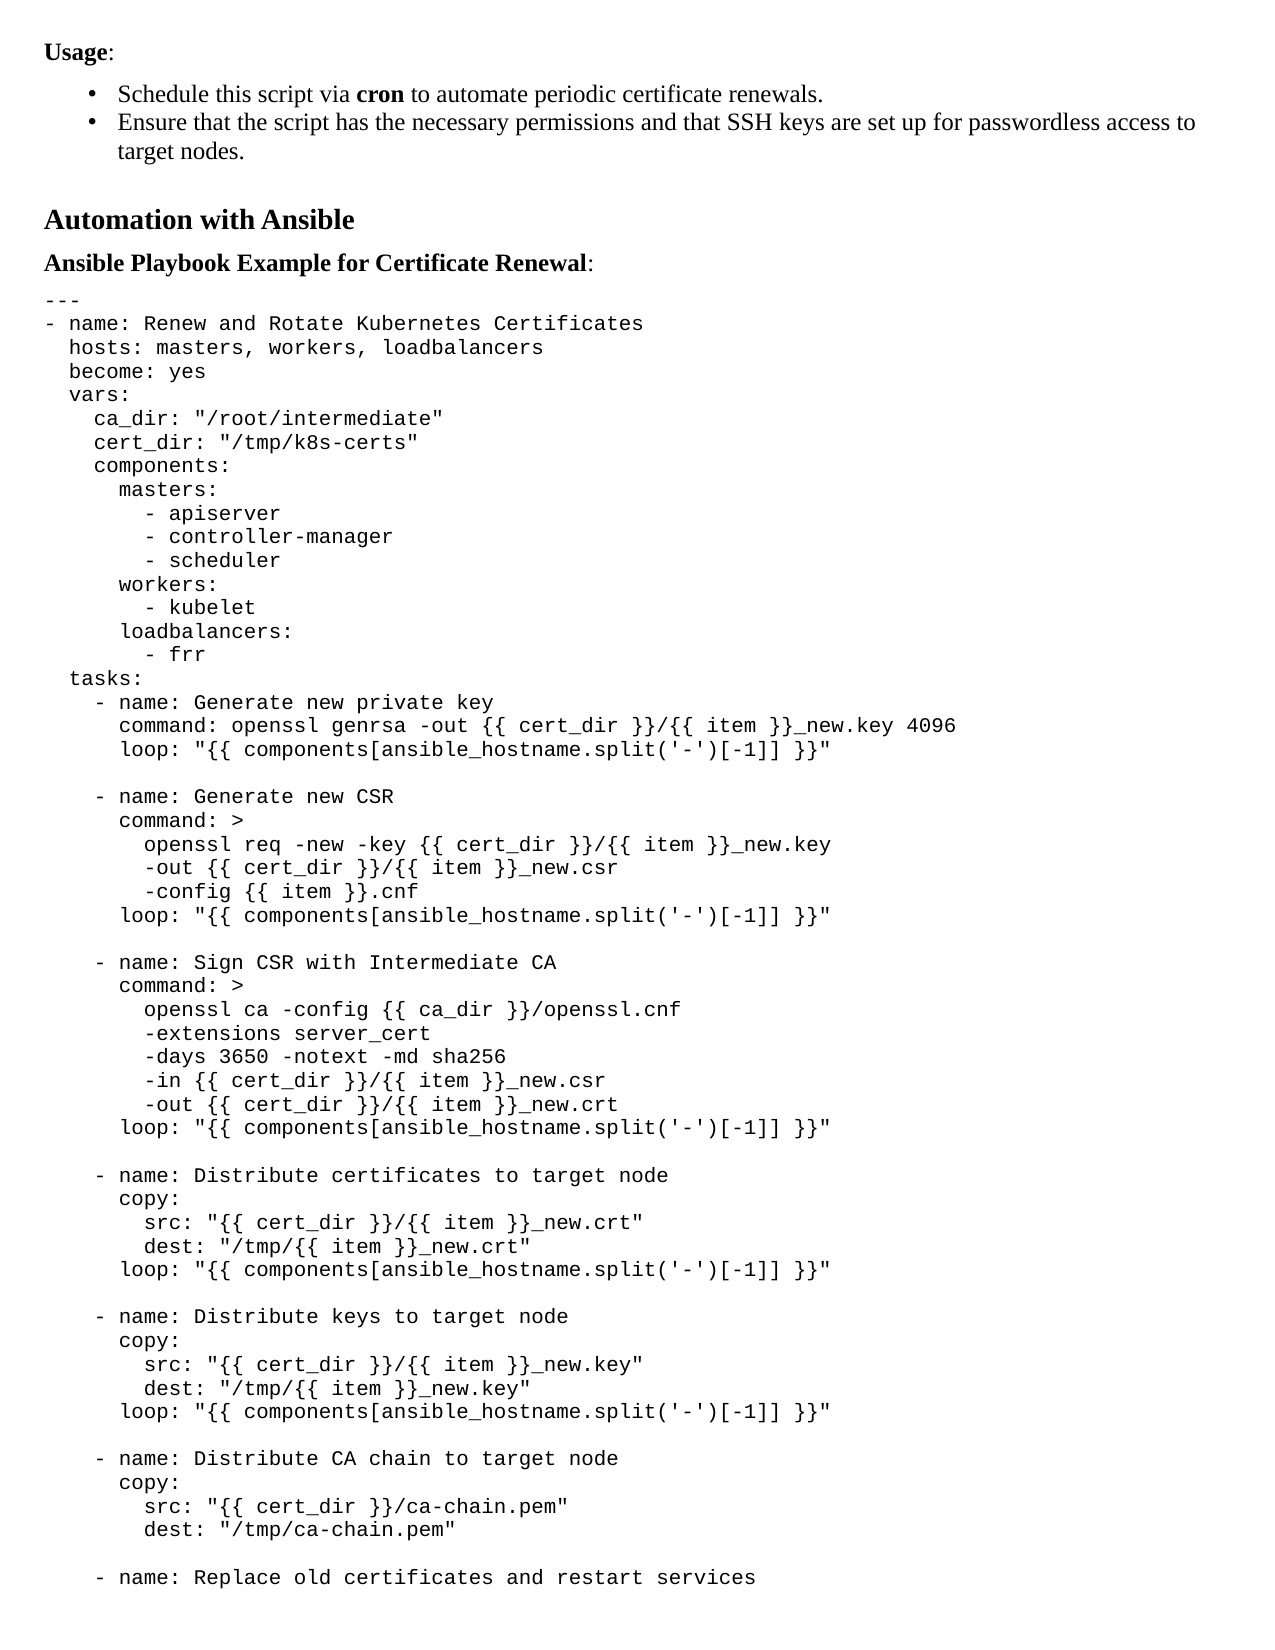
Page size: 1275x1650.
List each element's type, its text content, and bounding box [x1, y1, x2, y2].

list Schedule this script via cron to automate periodic certificate renewals. [88, 79, 1217, 107]
text src: "{{ cert_dir }}/{{ item }}_new.crt" [44, 1212, 1217, 1236]
text - name: Distribute keys to target node [44, 1307, 1217, 1330]
text copy: [44, 1330, 1217, 1354]
text command: > [44, 810, 1217, 834]
text - controller-manager [44, 526, 1217, 550]
text tasks: [44, 668, 1217, 692]
text - frr [44, 644, 1217, 668]
text - apiserver [44, 503, 1217, 526]
text - kubelet [44, 597, 1217, 621]
text loop: "{{ components[ansible_hostname.split('-')[-1]] }}" [44, 1259, 1217, 1283]
text command: openssl genrsa -out {{ cert_dir }}/{{ item }}_new.key 4096 [44, 715, 1217, 739]
text -in {{ cert_dir }}/{{ item }}_new.csr [44, 1070, 1217, 1094]
text loop: "{{ components[ansible_hostname.split('-')[-1]] }}" [44, 739, 1217, 763]
text copy: [44, 1188, 1217, 1212]
text - name: Distribute certificates to target node [44, 1165, 1217, 1188]
text dest: "/tmp/{{ item }}_new.crt" [44, 1236, 1217, 1259]
text -config {{ item }}.cnf [44, 881, 1217, 904]
text cert_dir: "/tmp/k8s-certs" [44, 432, 1217, 455]
text src: "{{ cert_dir }}/{{ item }}_new.key" [44, 1354, 1217, 1377]
text hosts: masters, workers, loadbalancers [44, 337, 1217, 361]
text --- [44, 290, 1217, 313]
text dest: "/tmp/{{ item }}_new.key" [44, 1377, 1217, 1401]
text - scheduler [44, 550, 1217, 573]
text -extensions server_cert [44, 1023, 1217, 1046]
text src: "{{ cert_dir }}/ca-chain.pem" [44, 1496, 1217, 1519]
text loop: "{{ components[ansible_hostname.split('-')[-1]] }}" [44, 1117, 1217, 1141]
text command: > [44, 976, 1217, 999]
text - name: Distribute CA chain to target node [44, 1448, 1217, 1472]
text copy: [44, 1472, 1217, 1496]
text Ansible Playbook Example for Certificate Renewal: [44, 248, 1217, 277]
text -out {{ cert_dir }}/{{ item }}_new.csr [44, 857, 1217, 881]
text masters: [44, 479, 1217, 503]
text become: yes [44, 361, 1217, 384]
subtitle Automation with Ansible [44, 202, 1217, 236]
text loop: "{{ components[ansible_hostname.split('-')[-1]] }}" [44, 1401, 1217, 1425]
text components: [44, 455, 1217, 479]
text - name: Replace old certificates and restart services [44, 1567, 1217, 1590]
text workers: [44, 573, 1217, 597]
text ca_dir: "/root/intermediate" [44, 408, 1217, 432]
text dest: "/tmp/ca-chain.pem" [44, 1519, 1217, 1543]
text loop: "{{ components[ansible_hostname.split('-')[-1]] }}" [44, 904, 1217, 928]
text -days 3650 -notext -md sha256 [44, 1046, 1217, 1070]
text loadbalancers: [44, 621, 1217, 644]
text - name: Sign CSR with Intermediate CA [44, 952, 1217, 976]
text - name: Generate new CSR [44, 786, 1217, 810]
text Usage: [44, 37, 1217, 66]
text vars: [44, 384, 1217, 408]
list Ensure that the script has the necessary permissions and that SSH keys are set up for passwordless access to target nodes. [88, 107, 1217, 165]
text - name: Generate new private key [44, 692, 1217, 715]
text openssl req -new -key {{ cert_dir }}/{{ item }}_new.key [44, 834, 1217, 857]
text - name: Renew and Rotate Kubernetes Certificates [44, 313, 1217, 337]
text -out {{ cert_dir }}/{{ item }}_new.crt [44, 1094, 1217, 1117]
text openssl ca -config {{ ca_dir }}/openssl.cnf [44, 999, 1217, 1023]
